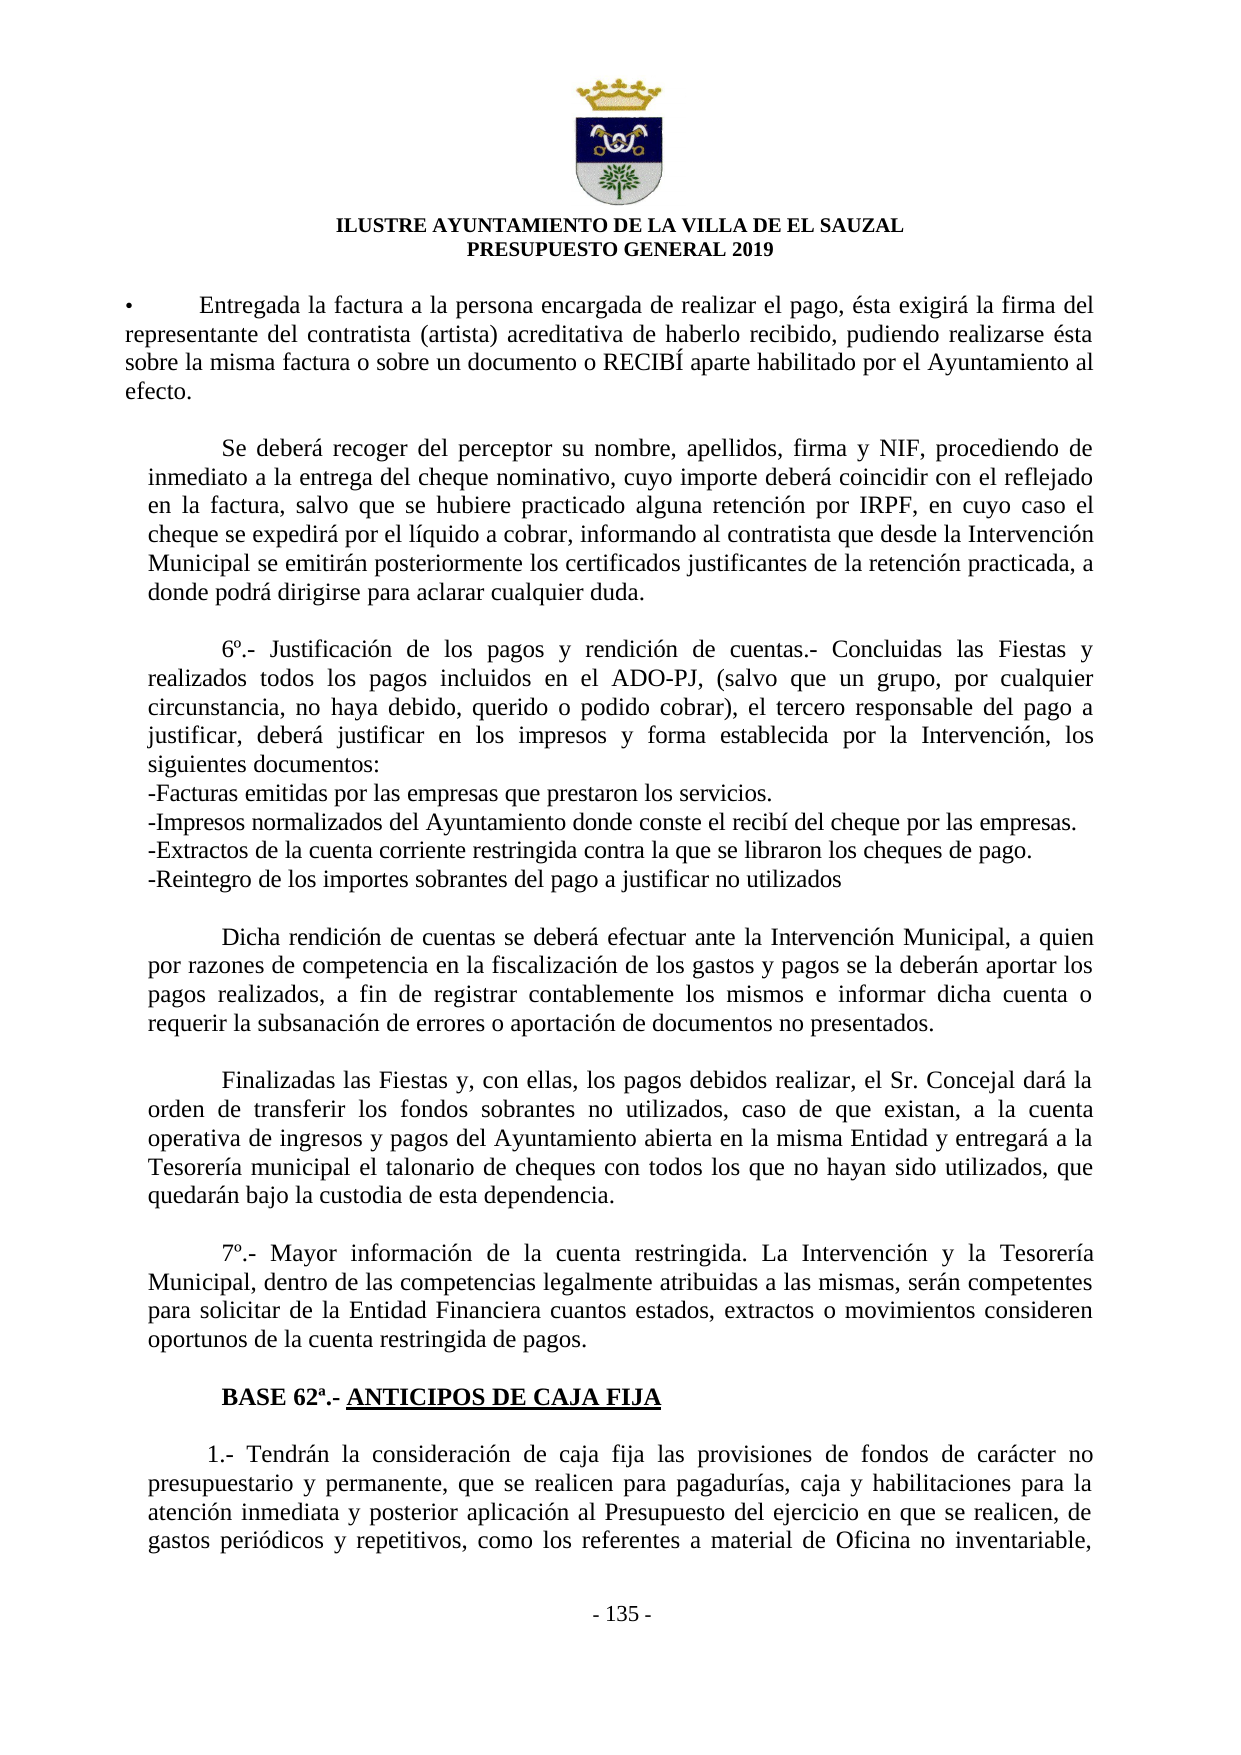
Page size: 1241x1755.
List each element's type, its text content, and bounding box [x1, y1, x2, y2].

text -Reintegro de los importes sobrantes del pago a justificar no utilizados [148, 864, 1141, 893]
list Entregada la factura a la persona encargada de realizar el pago, ésta exigirá la firma del representante del contratista (artista) acreditativa de haberlo recibido, pudiendo realizarse ésta sobre la misma factura o sobre un documento o RECIBÍ aparte habilitado por el Ayuntamiento al efecto. [125, 290, 1094, 405]
text Finalizadas las Fiestas y, con ellas, los pagos debidos realizar, el Sr. Concejal dará la orden de transferir los fondos sobrantes no utilizados, caso de que existan, a la cuenta operativa de ingresos y pagos del Ayuntamiento abierta en la misma Entidad y entregará a la Tesorería municipal el talonario de cheques con todos los que no hayan sido utilizados, que quedarán bajo la custodia de esta dependencia. [148, 1065, 1094, 1209]
text -Facturas emitidas por las empresas que prestaron los servicios. [148, 778, 1141, 807]
text Se deberá recoger del perceptor su nombre, apellidos, firma y NIF, procediendo de inmediato a la entrega del cheque nominativo, cuyo importe deberá coincidir con el reflejado en la factura, salvo que se hubiere practicado alguna retención por IRPF, en cuyo caso el cheque se expedirá por el líquido a cobrar, informando al contratista que desde la Intervención Municipal se emitirán posteriormente los certificados justificantes de la retención practicada, a donde podrá dirigirse para aclarar cualquier duda. [148, 433, 1094, 606]
text Dicha rendición de cuentas se deberá efectuar ante la Intervención Municipal, a quien por razones de competencia en la fiscalización de los gastos y pagos se la deberán aportar los pagos realizados, a fin de registrar contablemente los mismos e informar dicha cuenta o requerir la subsanación de errores o aportación de documentos no presentados. [148, 922, 1094, 1037]
subtitle BASE 62ª.- ANTICIPOS DE CAJA FIJA [221, 1382, 1141, 1411]
text -Extractos de la cuenta corriente restringida contra la que se libraron los cheques de pago. [148, 835, 1141, 864]
text 1.- Tendrán la consideración de caja fija las provisiones de fondos de carácter no presupuestario y permanente, que se realicen para pagadurías, caja y habilitaciones para la atención inmediata y posterior aplicación al Presupuesto del ejercicio en que se realicen, de gastos periódicos y repetitivos, como los referentes a material de Oficina no inventariable, [148, 1439, 1093, 1554]
text 6º.- Justificación de los pagos y rendición de cuentas.- Concluidas las Fiestas y realizados todos los pagos incluidos en el ADO-PJ, (salvo que un grupo, por cualquier circunstancia, no haya debido, querido o podido cobrar), el tercero responsable del pago a justificar, deberá justificar en los impresos y forma establecida por la Intervención, los siguientes documentos: [148, 634, 1094, 778]
text 7º.- Mayor información de la cuenta restringida. La Intervención y la Tesorería Municipal, dentro de las competencias legalmente atribuidas a las mismas, serán competentes para solicitar de la Entidad Financiera cuantos estados, extractos o movimientos consideren oportunos de la cuenta restringida de pagos. [148, 1238, 1094, 1353]
text -Impresos normalizados del Ayuntamiento donde conste el recibí del cheque por las empresas. [148, 807, 1141, 835]
